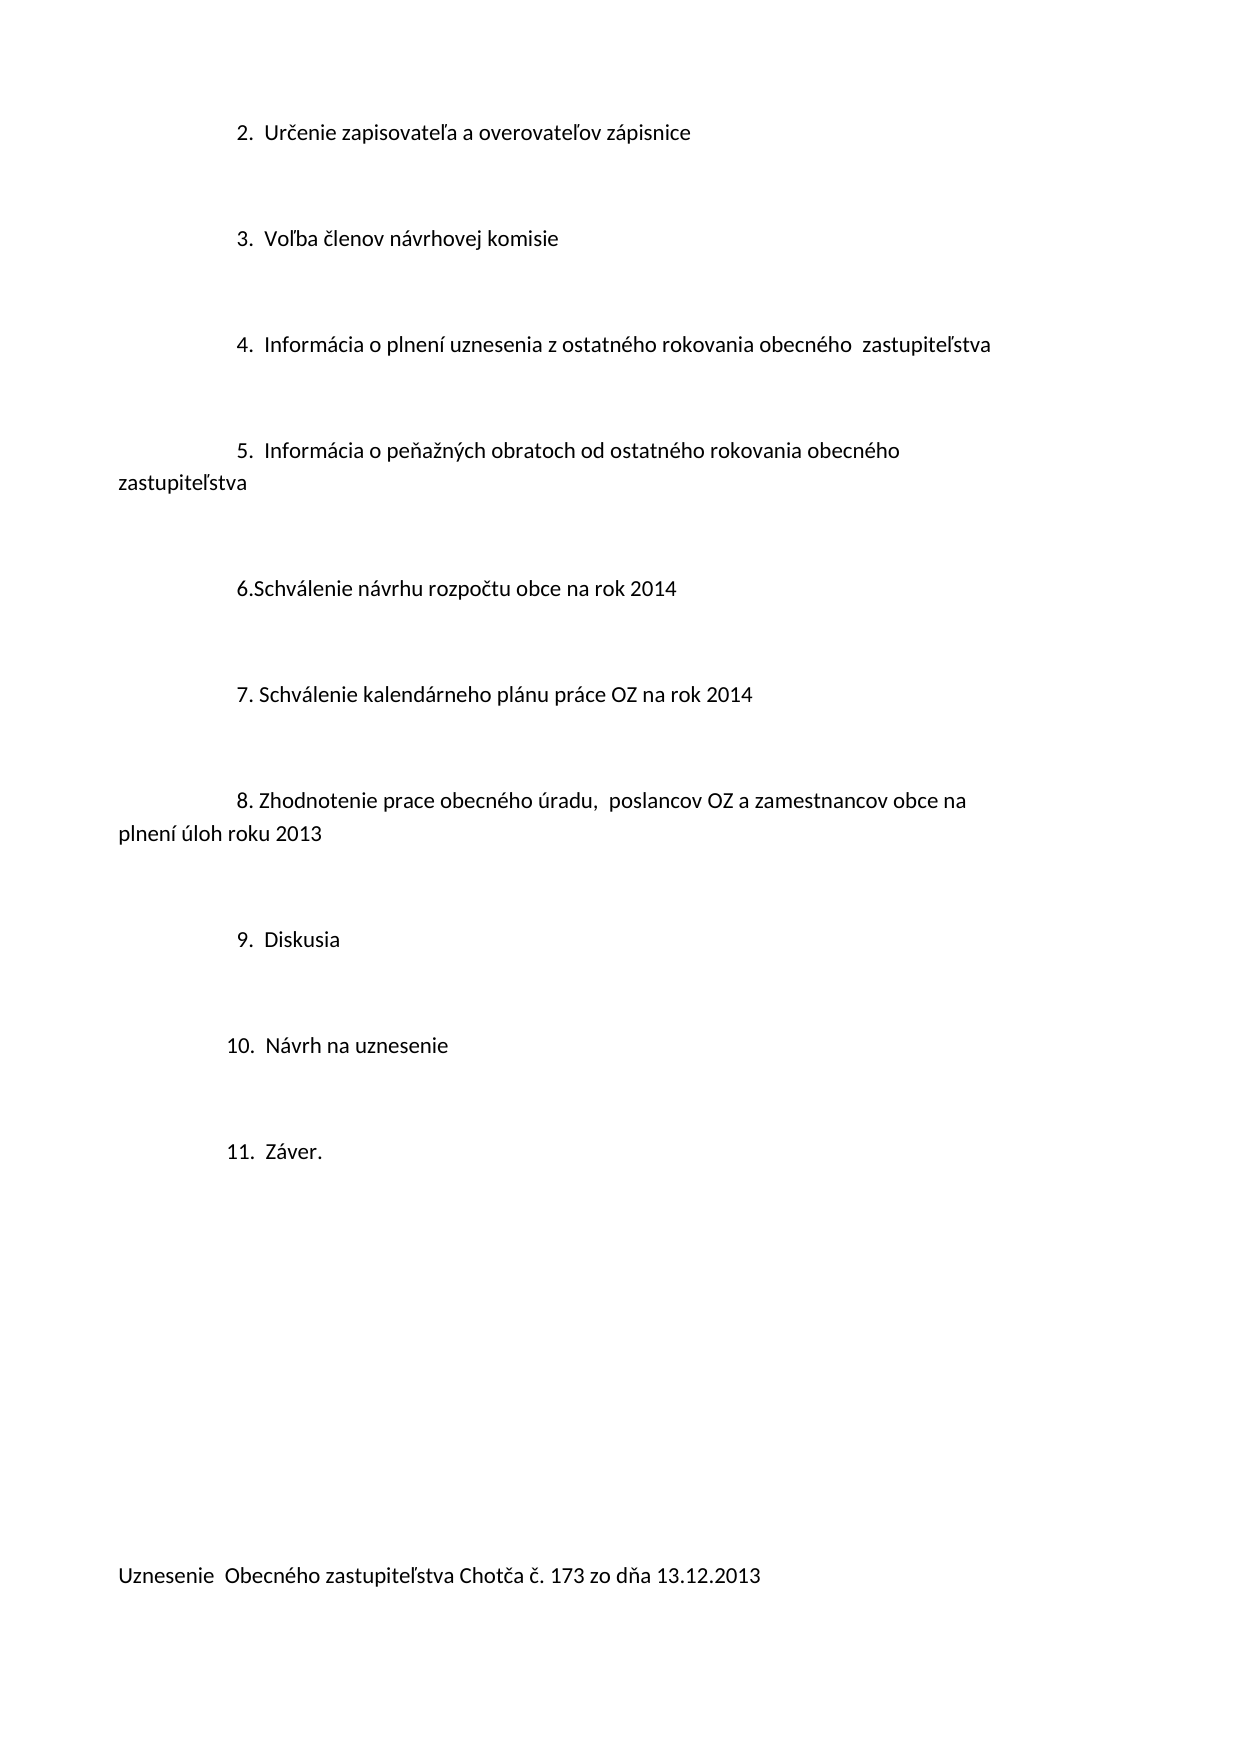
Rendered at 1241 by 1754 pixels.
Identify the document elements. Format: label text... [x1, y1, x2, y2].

text 10. Návrh na uznesenie [118, 1031, 1122, 1059]
text 7. Schválenie kalendárneho plánu práce OZ na rok 2014 [118, 681, 1122, 708]
text 8. Zhodnotenie prace obecného úradu, poslancov OZ a zamestnancov obce na plnení úloh roku 2013 [118, 787, 1122, 847]
text 11. Záver. [118, 1137, 1122, 1165]
text 2. Určenie zapisovateľa a overovateľov zápisnice [118, 118, 1122, 146]
text 4. Informácia o plnení uznesenia z ostatného rokovania obecného zastupiteľstva [118, 330, 1122, 358]
text 5. Informácia o peňažných obratoch od ostatného rokovania obecného zastupiteľstva [118, 436, 1122, 496]
text Uznesenie Obecného zastupiteľstva Chotča č. 173 zo dňa 13.12.2013 [118, 1561, 1122, 1589]
text 9. Diskusia [118, 925, 1122, 953]
text 6.Schválenie návrhu rozpočtu obce na rok 2014 [118, 574, 1122, 602]
text 3. Voľba členov návrhovej komisie [118, 224, 1122, 252]
